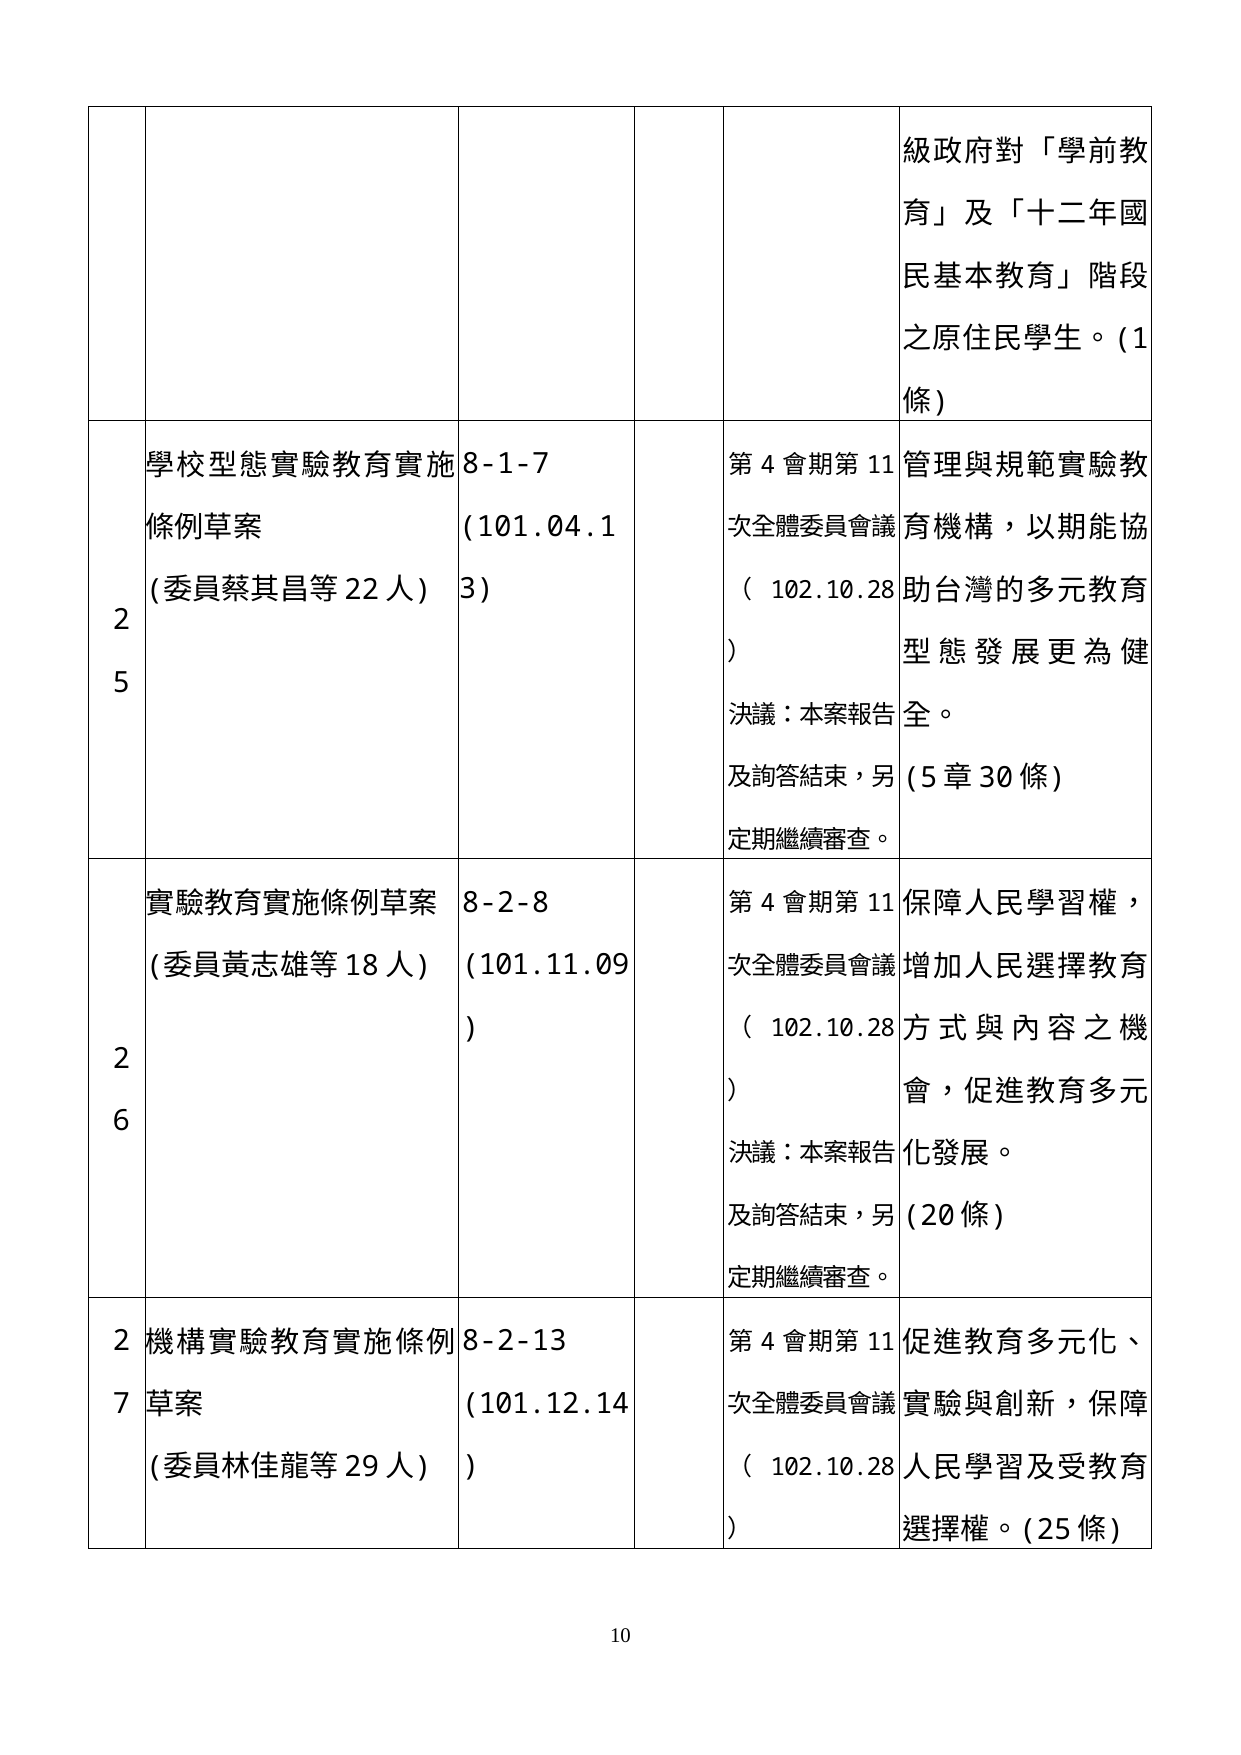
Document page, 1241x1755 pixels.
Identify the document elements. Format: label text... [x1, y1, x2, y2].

table_cell [459, 107, 634, 419]
table_cell [89, 859, 145, 1297]
table_cell [635, 859, 723, 1297]
table_cell 8-2-13 (101.12.14) [459, 1298, 634, 1548]
table_cell 8-1-7 (101.04.13) [459, 421, 634, 858]
table_cell [89, 107, 145, 419]
table_cell 保障人民學習權，增加人民選擇教育方式與內容之機會，促進教育多元化發展。 (20條) [900, 859, 1151, 1297]
table_cell 第4會期第11次全體委員會議（102.10.28） 決議：本案報告及詢答結束，另定期繼續審查。 [724, 421, 899, 858]
table_cell 學校型態實驗教育實施條例草案 (委員蔡其昌等22人) [146, 421, 458, 858]
table_cell [635, 1298, 723, 1548]
table_cell [635, 421, 723, 858]
table_cell [89, 421, 145, 858]
table_cell 第4會期第11次全體委員會議（102.10.28） 決議：本案報告及詢答結束，另定期繼續審查。 [724, 859, 899, 1297]
table_cell [89, 1298, 145, 1548]
table_cell [635, 107, 723, 419]
table_cell 級政府對「學前教育」及「十二年國民基本教育」階段之原住民學生。(1條) [900, 107, 1151, 419]
table_cell [724, 107, 899, 419]
table_cell 8-2-8 (101.11.09) [459, 859, 634, 1297]
table_cell 機構實驗教育實施條例草案 (委員林佳龍等29人) [146, 1298, 458, 1548]
table_cell 實驗教育實施條例草案 (委員黃志雄等18人) [146, 859, 458, 1297]
table_cell 第4會期第11次全體委員會議（102.10.28） [724, 1298, 899, 1548]
table_cell 管理與規範實驗教育機構，以期能協助台灣的多元教育型態發展更為健全。 (5章30條) [900, 421, 1151, 858]
table_cell 促進教育多元化、實驗與創新，保障人民學習及受教育選擇權。(25條) [900, 1298, 1151, 1548]
table_cell [146, 107, 458, 419]
